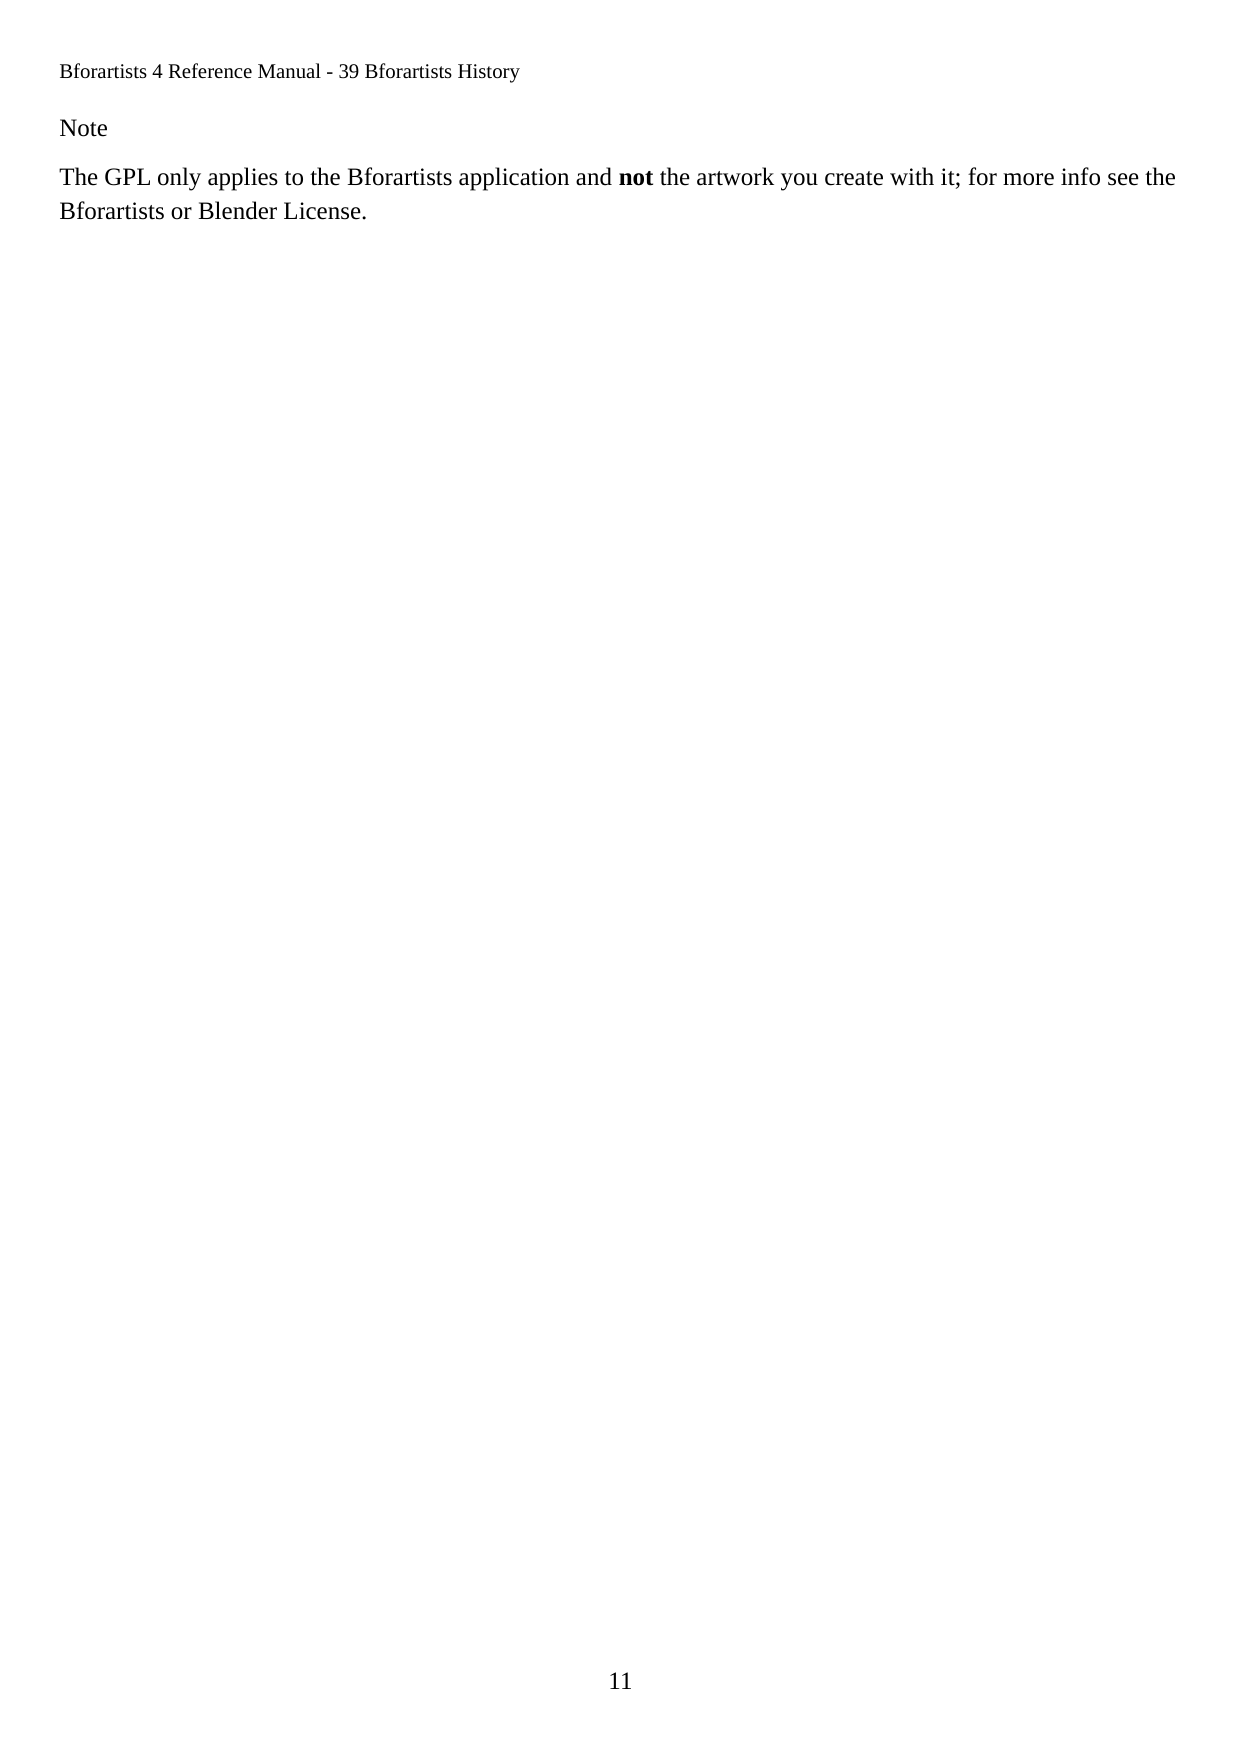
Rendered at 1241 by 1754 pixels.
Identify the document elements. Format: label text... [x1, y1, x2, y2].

text Note [59, 113, 1181, 141]
text The GPL only applies to the Bforartists application and not the artwork you create with it; for more info see the Bforartists or Blender License. [59, 162, 1181, 225]
